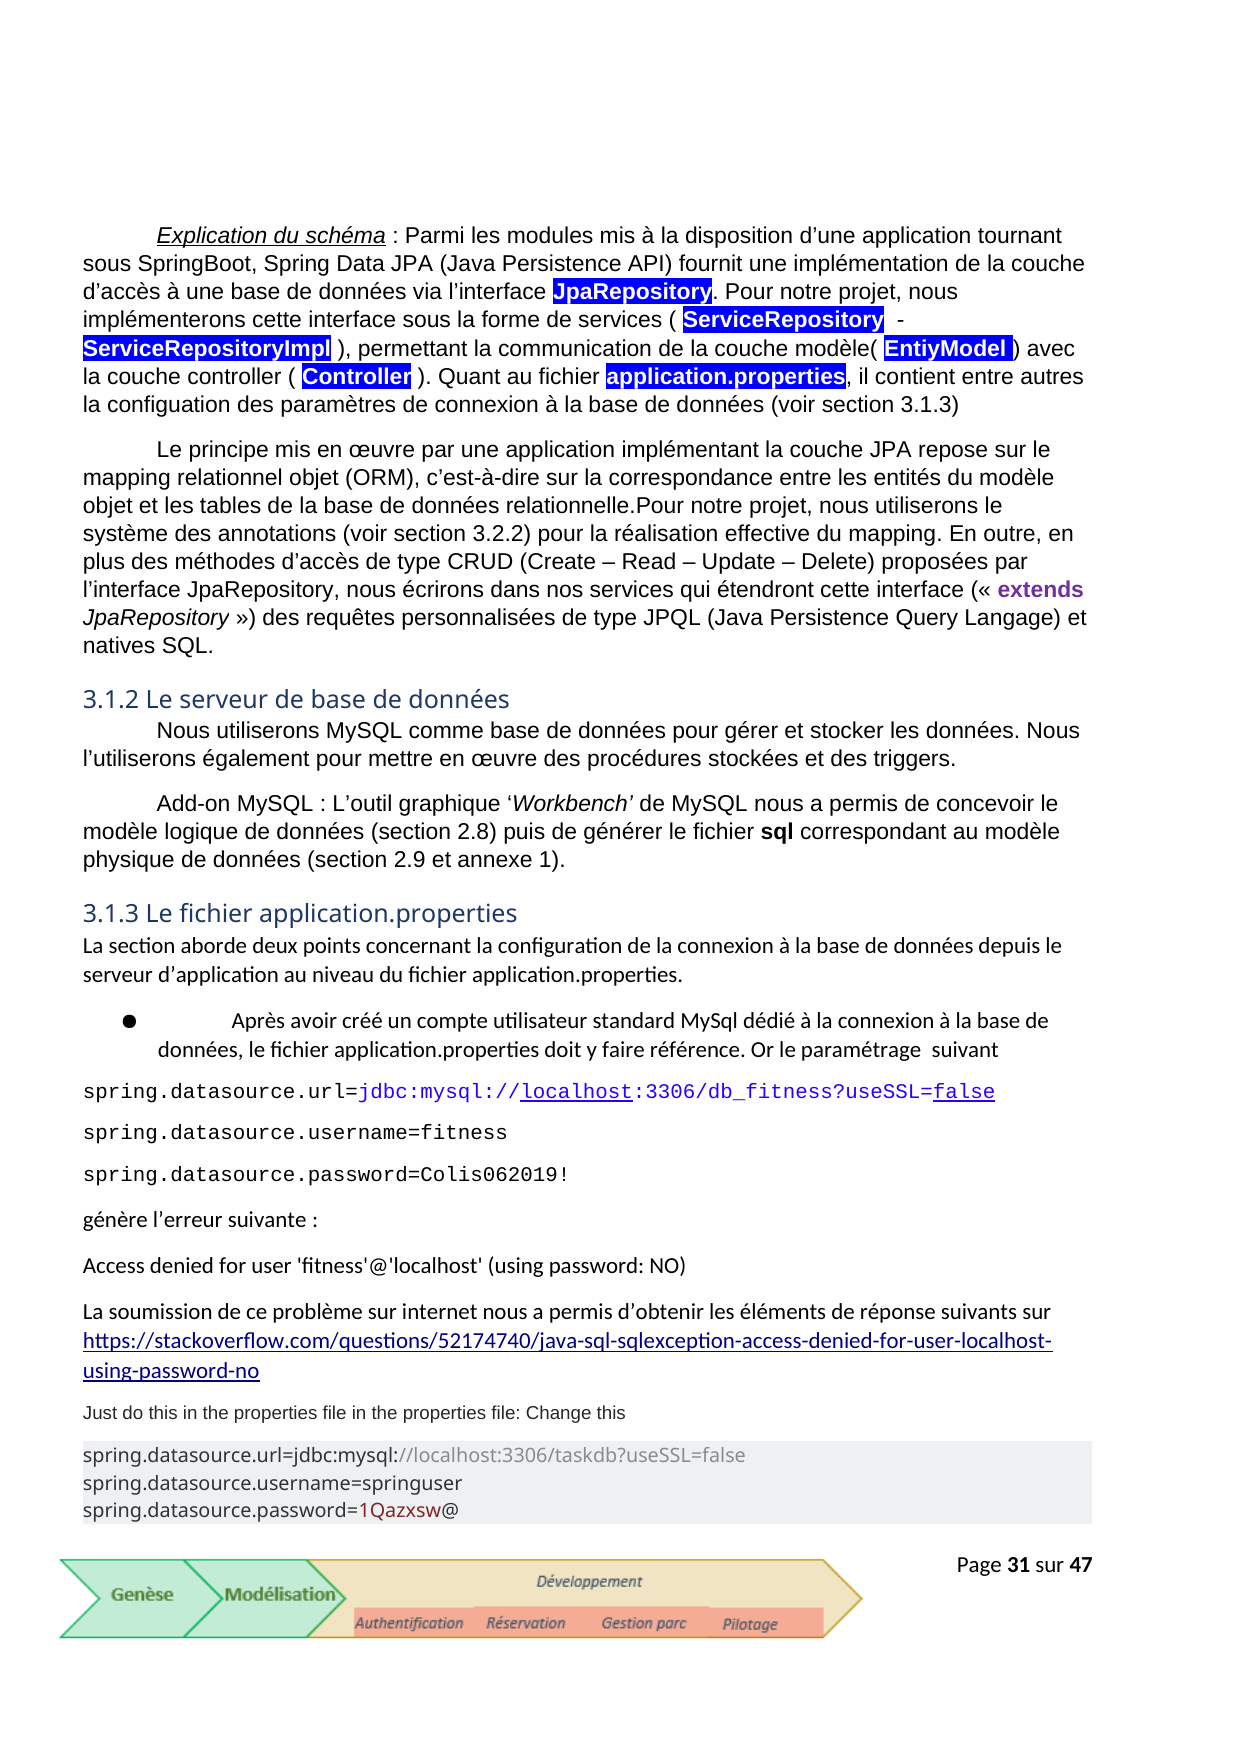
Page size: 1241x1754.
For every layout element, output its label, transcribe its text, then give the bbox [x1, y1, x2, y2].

text génère l’erreur suivante : [83, 1205, 1092, 1233]
text spring.datasource.url=jdbc:mysql://localhost:3306/taskdb?useSSL=false [83, 1441, 1092, 1468]
list Après avoir créé un compte utilisateur standard MySql dédié à la connexion à la base de données, le fichier application.properties doit y faire référence. Or le paramétrage suivant [120, 1006, 1092, 1063]
text Nous utiliserons MySQL comme base de données pour gérer et stocker les données. Nous l’utiliserons également pour mettre en œuvre des procédures stockées et des triggers. [83, 717, 1092, 772]
text Just do this in the properties file in the properties file: Change this [83, 1402, 1092, 1423]
text spring.datasource.password=Colis062019! [83, 1164, 1092, 1187]
text La soumission de ce problème sur internet nous a permis d’obtenir les éléments de réponse suivants sur https://stackoverflow.com/questions/52174740/java-sql-sqlexception-access-denied-for-user-localhost-using-password-no [83, 1297, 1092, 1384]
text Le principe mis en œuvre par une application implémentant la couche JPA repose sur le mapping relationnel objet (ORM), c’est-à-dire sur la correspondance entre les entités du modèle objet et les tables de la base de données relationnelle.Pour notre projet, nous utiliserons le système des annotations (voir section 3.2.2) pour la réalisation effective du mapping. En outre, en plus des méthodes d’accès de type CRUD (Create – Read – Update – Delete) proposées par l’interface JpaRepository, nous écrirons dans nos services qui étendront cette interface (« extends JpaRepository ») des requêtes personnalisées de type JPQL (Java Persistence Query Langage) et natives SQL. [83, 436, 1092, 659]
text spring.datasource.password=1Qazxsw@ [83, 1497, 1092, 1524]
subtitle 3.1.3 Le fichier application.properties [83, 895, 1092, 929]
text Access denied for user 'fitness'@'localhost' (using password: NO) [83, 1251, 1092, 1279]
text Explication du schéma : Parmi les modules mis à la disposition d’une application tournant sous SpringBoot, Spring Data JPA (Java Persistence API) fournit une implémentation de la couche d’accès à une base de données via l’interface JpaRepository. Pour notre projet, nous implémenterons cette interface sous la forme de services ( ServiceRepository - ServiceRepositoryImpl ), permettant la communication de la couche modèle( EntiyModel ) avec la couche controller ( Controller ). Quant au fichier application.properties, il contient entre autres la configuation des paramètres de connexion à la base de données (voir section 3.1.3) [83, 222, 1092, 417]
text spring.datasource.username=fitness [83, 1122, 1092, 1146]
text spring.datasource.username=springuser [83, 1469, 1092, 1496]
text La section aborde deux points concernant la configuration de la connexion à la base de données depuis le serveur d’application au niveau du fichier application.properties. [83, 931, 1092, 988]
text Add-on MySQL : L’outil graphique ‘Workbench’ de MySQL nous a permis de concevoir le modèle logique de données (section 2.8) puis de générer le fichier sql correspondant au modèle physique de données (section 2.9 et annexe 1). [83, 790, 1092, 873]
subtitle 3.1.2 Le serveur de base de données [83, 681, 1092, 715]
text spring.datasource.url=jdbc:mysql://localhost:3306/db_fitness?useSSL=false [83, 1081, 1092, 1104]
